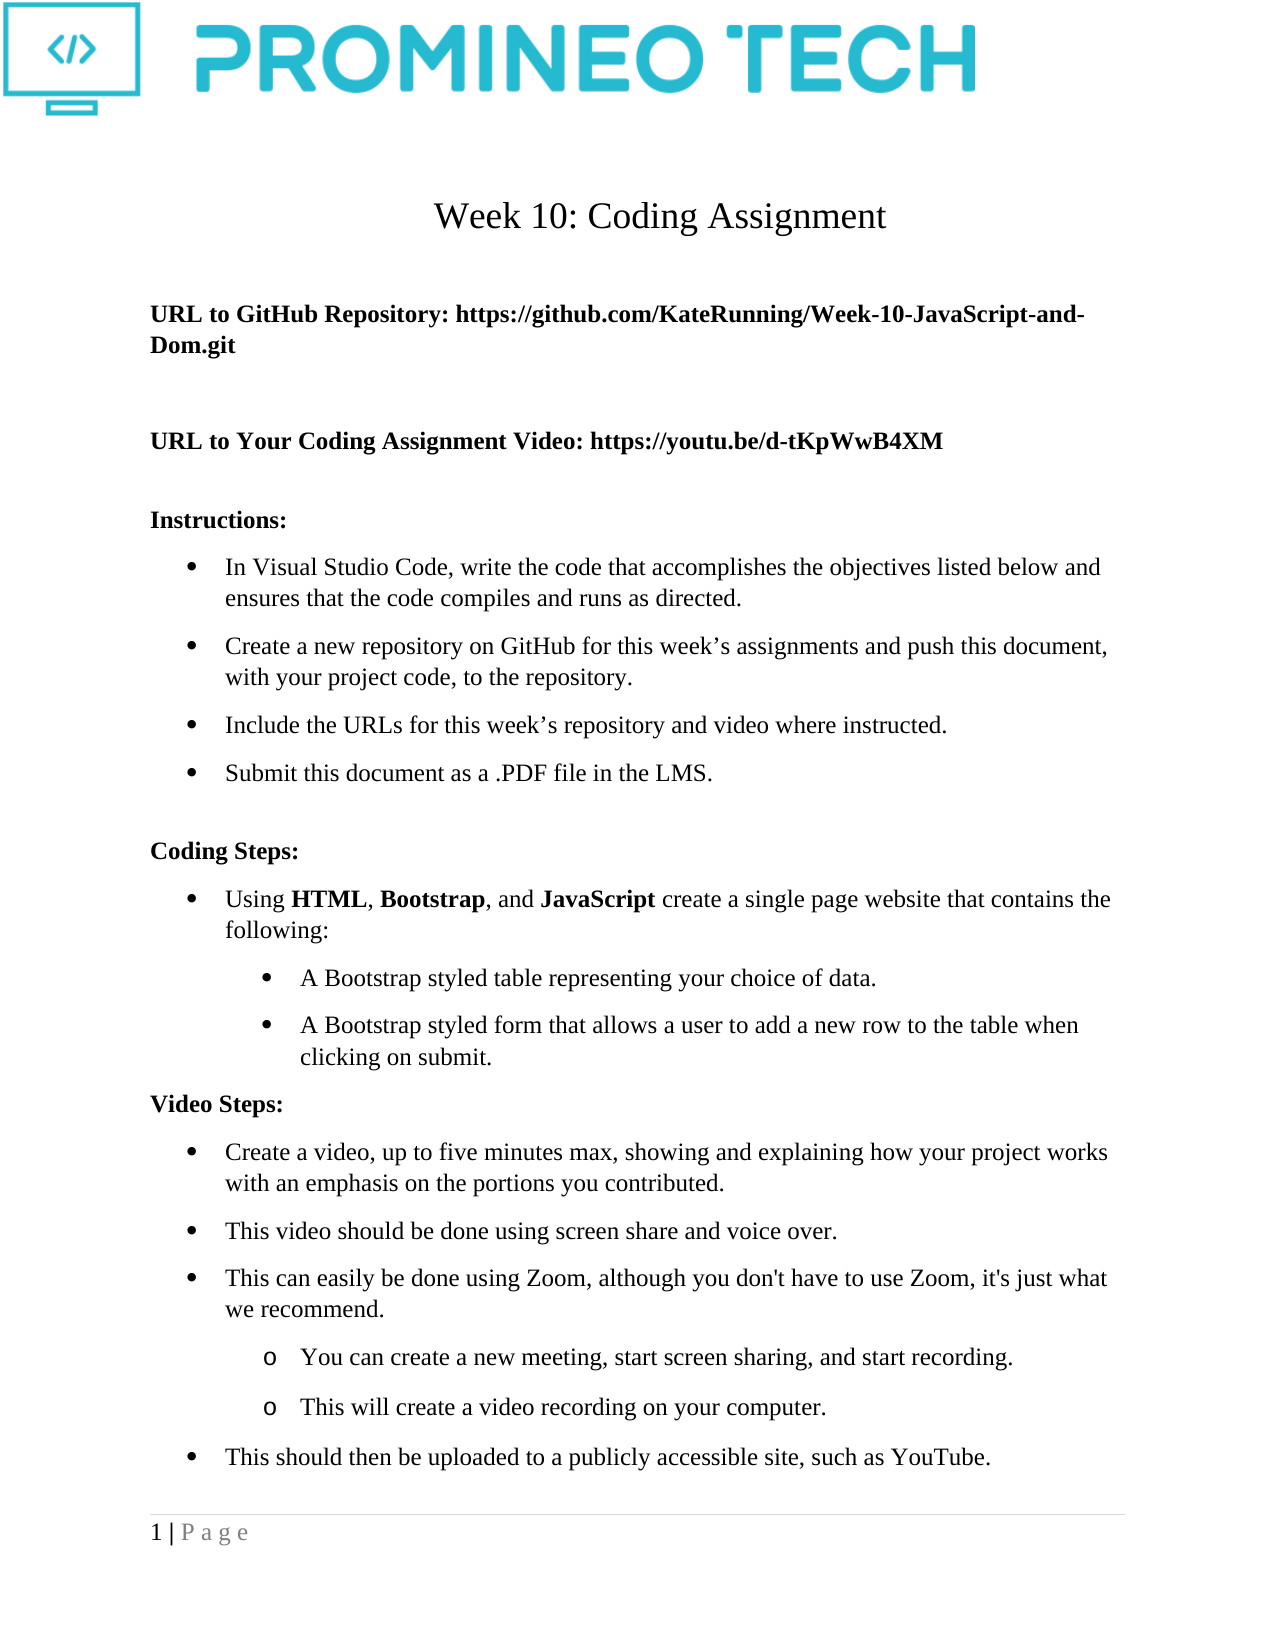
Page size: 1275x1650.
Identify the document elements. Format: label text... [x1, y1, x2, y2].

list You can create a new meeting, start screen sharing, and start recording. [262, 1342, 1125, 1373]
list Submit this document as a .PDF file in the LMS. [187, 758, 1125, 817]
text URL to Your Coding Assignment Video: https://youtu.be/d-tKpWwB4XM [150, 426, 1125, 486]
list Create a video, up to five minutes max, showing and explaining how your project works with an emphasis on the portions you contributed. [187, 1137, 1125, 1197]
text Coding Steps: [150, 836, 1125, 865]
list This can easily be done using Zoom, although you don't have to use Zoom, it's just what we recommend. [187, 1263, 1125, 1323]
picture [0, 0, 975, 119]
list A Bootstrap styled form that allows a user to add a new row to the table when clicking on submit. [262, 1011, 1125, 1070]
list Using HTML, Bootstrap, and JavaScript create a single page website that contains the following: [187, 884, 1125, 944]
text Video Steps: [150, 1089, 1125, 1118]
list In Visual Studio Code, write the code that accomplishes the objectives listed below and ensures that the code compiles and runs as directed. [187, 552, 1125, 612]
list This should then be uploaded to a publicly accessible site, such as YouTube. [187, 1442, 1125, 1471]
list This video should be done using screen share and voice over. [187, 1216, 1125, 1244]
list A Bootstrap styled table representing your choice of data. [262, 963, 1125, 992]
list Create a new repository on GitHub for this week’s assignments and push this document, with your project code, to the repository. [187, 631, 1125, 691]
text URL to GitHub Repository: https://github.com/KateRunning/Week-10-JavaScript-and-Dom.git [150, 268, 1125, 359]
text Instructions: [150, 505, 1125, 533]
list This will create a video recording on your computer. [262, 1392, 1125, 1423]
list Include the URLs for this week’s repository and video where instructed. [187, 710, 1125, 739]
